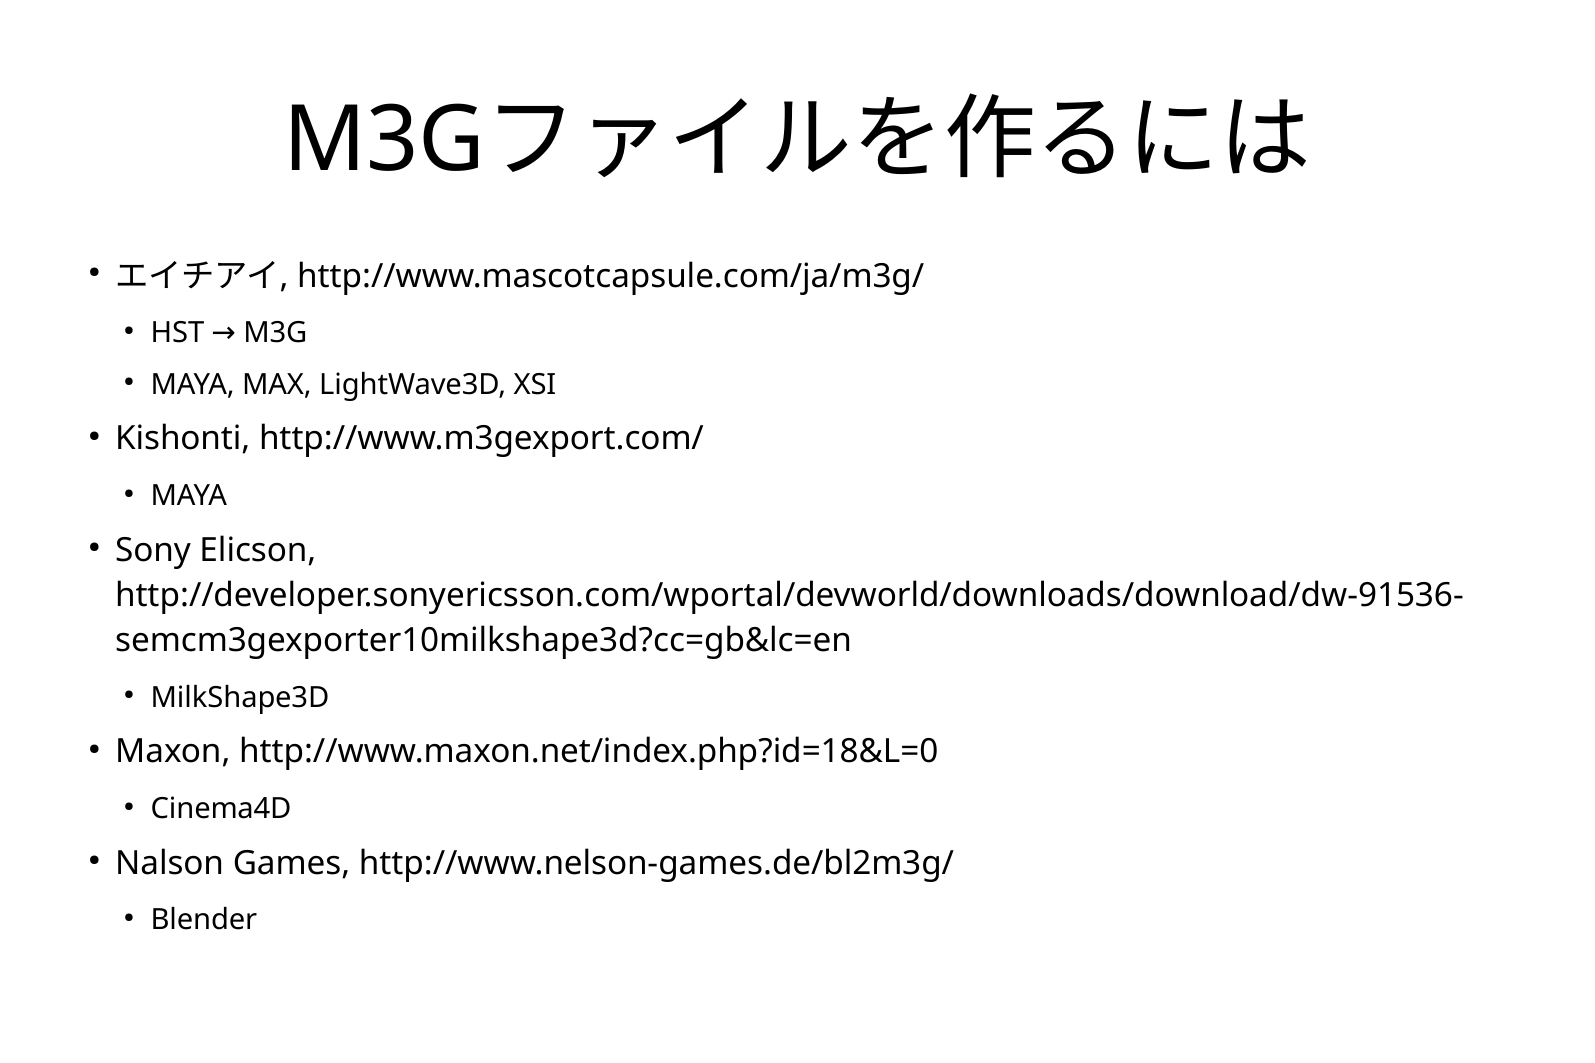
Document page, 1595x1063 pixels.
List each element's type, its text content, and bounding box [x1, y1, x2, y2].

list エイチアイ, http://www.mascotcapsule.com/ja/m3g/ HST → M3G MAYA, MAX, LightWave3D, XSI Kishonti, http://www.m3gexport.com/ MAYA Sony Elicson, http://developer.sonyericsson.com/wportal/devworld/downloads/download/dw-91536-semcm3gexporter10milkshape3d?cc=gb&lc=en MilkShape3D Maxon, http://www.maxon.net/index.php?id=18&L=0 Cinema4D Nalson Games, http://www.nelson-games.de/bl2m3g/ Blender [79, 248, 1515, 951]
title M3Gファイルを作るには [79, 29, 1515, 233]
